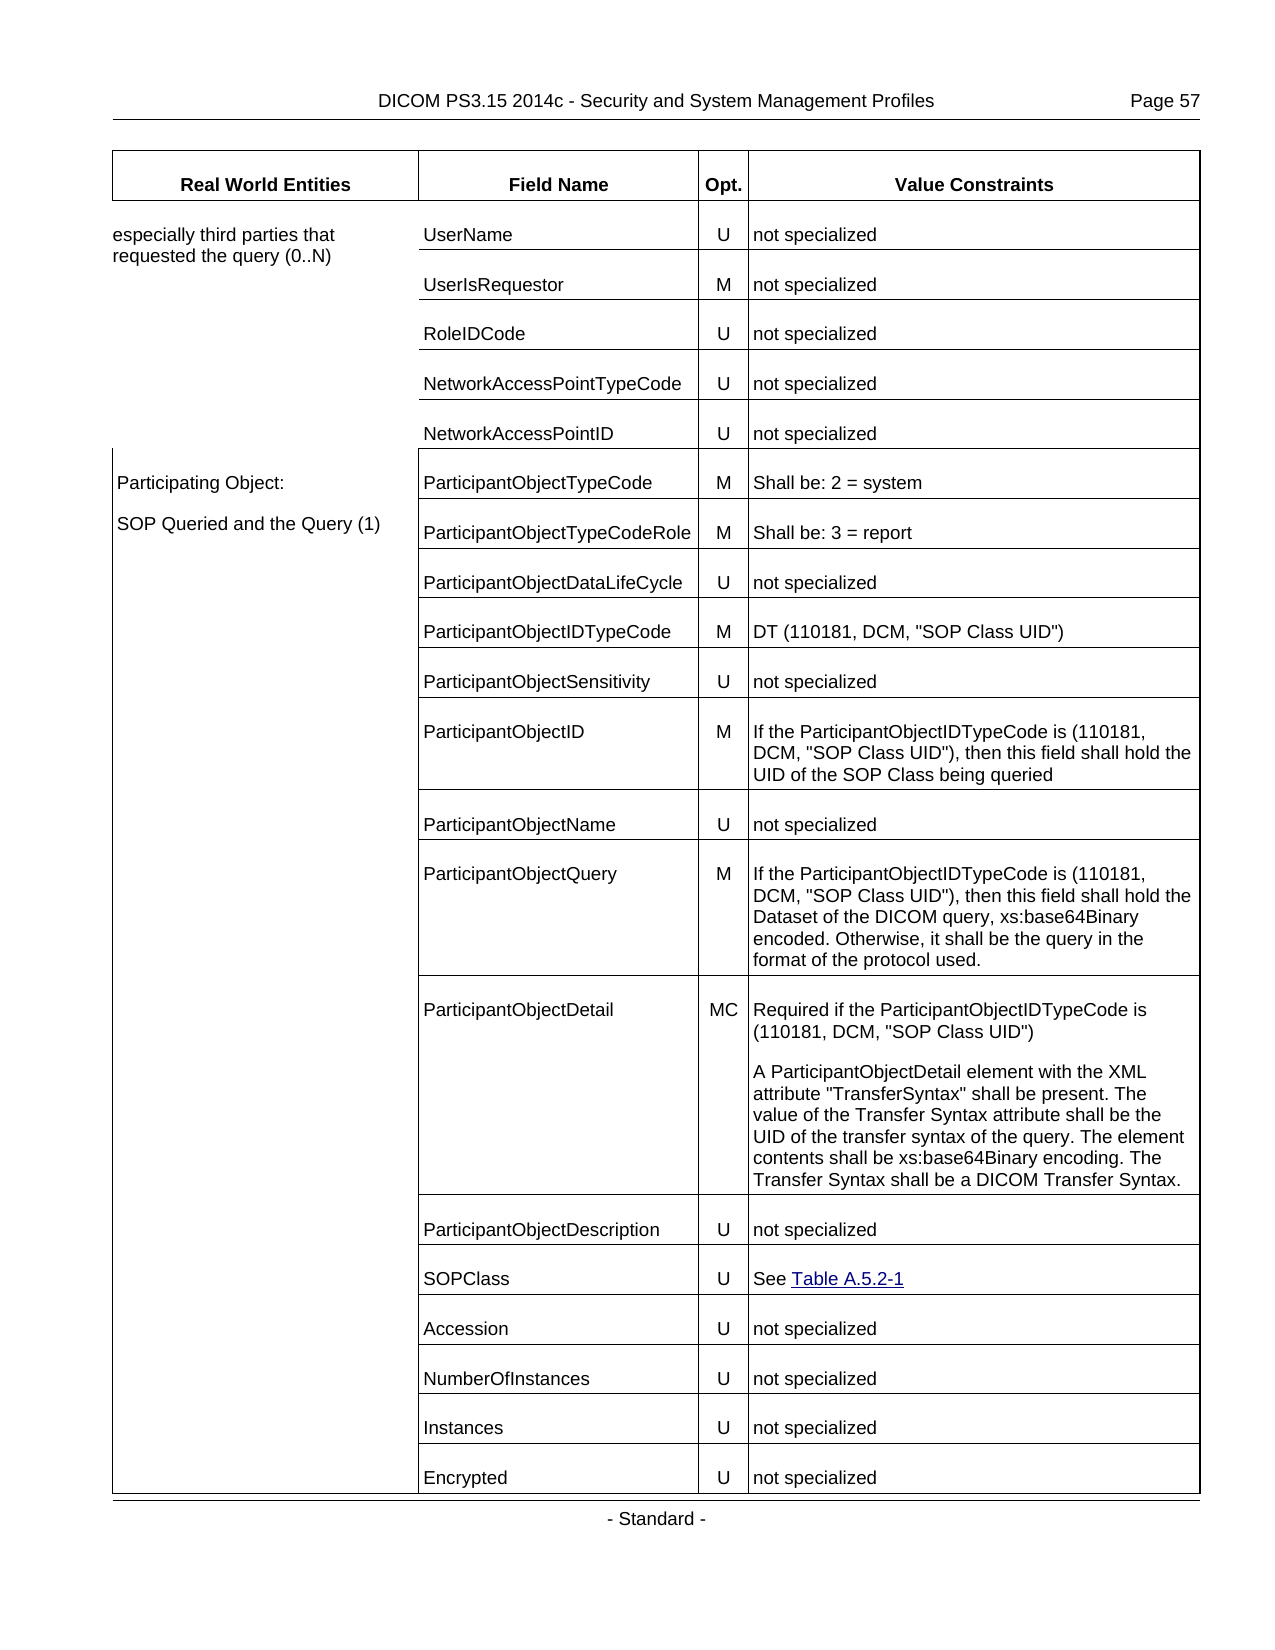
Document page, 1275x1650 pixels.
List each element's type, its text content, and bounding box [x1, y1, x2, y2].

table_cell NumberOfInstances [419, 1345, 698, 1393]
table_cell NetworkAccessPointID [419, 400, 698, 448]
table_cell UserName [419, 201, 698, 249]
table_cell ParticipantObjectIDTypeCode [419, 598, 698, 647]
table_cell ParticipantObjectName [419, 790, 698, 839]
table_cell ParticipantObjectDescription [419, 1195, 698, 1244]
table_cell ParticipantObjectTypeCode [419, 449, 698, 498]
table_cell M [699, 598, 748, 647]
table_cell ParticipantObjectSensitivity [419, 648, 698, 697]
table_cell not specialized [749, 549, 1199, 597]
table_cell U [699, 790, 748, 839]
table_cell MC [699, 976, 748, 1194]
table_cell NetworkAccessPointTypeCode [419, 350, 698, 398]
table_header Opt. [699, 151, 748, 200]
table_cell Accession [419, 1295, 698, 1343]
table_cell ParticipantObjectQuery [419, 840, 698, 975]
table_cell not specialized [749, 648, 1199, 697]
table_cell U [699, 1345, 748, 1393]
table_cell not specialized [749, 1195, 1199, 1244]
table_cell M [699, 250, 748, 299]
table_cell ParticipantObjectID [419, 698, 698, 789]
table_cell U [699, 300, 748, 349]
table_cell M [699, 698, 748, 789]
table_header Value Constraints [749, 151, 1199, 200]
table_cell not specialized [749, 400, 1199, 448]
table_cell U [699, 648, 748, 697]
table_cell not specialized [749, 790, 1199, 839]
table_cell See Table A.5.2-1 [749, 1245, 1199, 1294]
table_cell ParticipantObjectDetail [419, 976, 698, 1194]
table_cell U [699, 1245, 748, 1294]
table_header Field Name [419, 151, 698, 200]
table_header Real World Entities [113, 151, 418, 200]
table_cell U [699, 549, 748, 597]
table_cell ParticipantObjectTypeCodeRole [419, 499, 698, 547]
table_cell Shall be: 3 = report [749, 499, 1199, 547]
table_cell U [699, 1444, 748, 1492]
table_cell not specialized [749, 1444, 1199, 1492]
table_cell M [699, 840, 748, 975]
table_cell U [699, 201, 748, 249]
table_cell M [699, 499, 748, 547]
table_cell Encrypted [419, 1444, 698, 1492]
table_cell If the ParticipantObjectIDTypeCode is (110181, DCM, "SOP Class UID"), then this field shall hold the Dataset of the DICOM query, xs:base64Binary encoded. Otherwise, it shall be the query in the format of the protocol used. [749, 840, 1199, 975]
table_cell Instances [419, 1394, 698, 1443]
table_cell U [699, 350, 748, 398]
table_cell not specialized [749, 1295, 1199, 1343]
table_cell SOPClass [419, 1245, 698, 1294]
table_cell U [699, 400, 748, 448]
table_cell RoleIDCode [419, 300, 698, 349]
table_cell not specialized [749, 201, 1199, 249]
table_cell U [699, 1195, 748, 1244]
table_cell not specialized [749, 250, 1199, 299]
table_cell DT (110181, DCM, "SOP Class UID") [749, 598, 1199, 647]
table_cell U [699, 1394, 748, 1443]
table_cell UserIsRequestor [419, 250, 698, 299]
table_cell U [699, 1295, 748, 1343]
table_cell Participating Object: SOP Queried and the Query (1) [113, 448, 418, 1492]
table_cell ParticipantObjectDataLifeCycle [419, 549, 698, 597]
table_cell Required if the ParticipantObjectIDTypeCode is (110181, DCM, "SOP Class UID") A ParticipantObjectDetail element with the XML attribute "TransferSyntax" shall be present. The value of the Transfer Syntax attribute shall be the UID of the transfer syntax of the query. The element contents shall be xs:base64Binary encoding. The Transfer Syntax shall be a DICOM Transfer Syntax. [749, 976, 1199, 1194]
table_cell Shall be: 2 = system [749, 449, 1199, 498]
table_cell M [699, 449, 748, 498]
table_cell not specialized [749, 1345, 1199, 1393]
table_cell not specialized [749, 1394, 1199, 1443]
table_cell If the ParticipantObjectIDTypeCode is (110181, DCM, "SOP Class UID"), then this field shall hold the UID of the SOP Class being queried [749, 698, 1199, 789]
table_cell not specialized [749, 300, 1199, 349]
table_cell not specialized [749, 350, 1199, 398]
